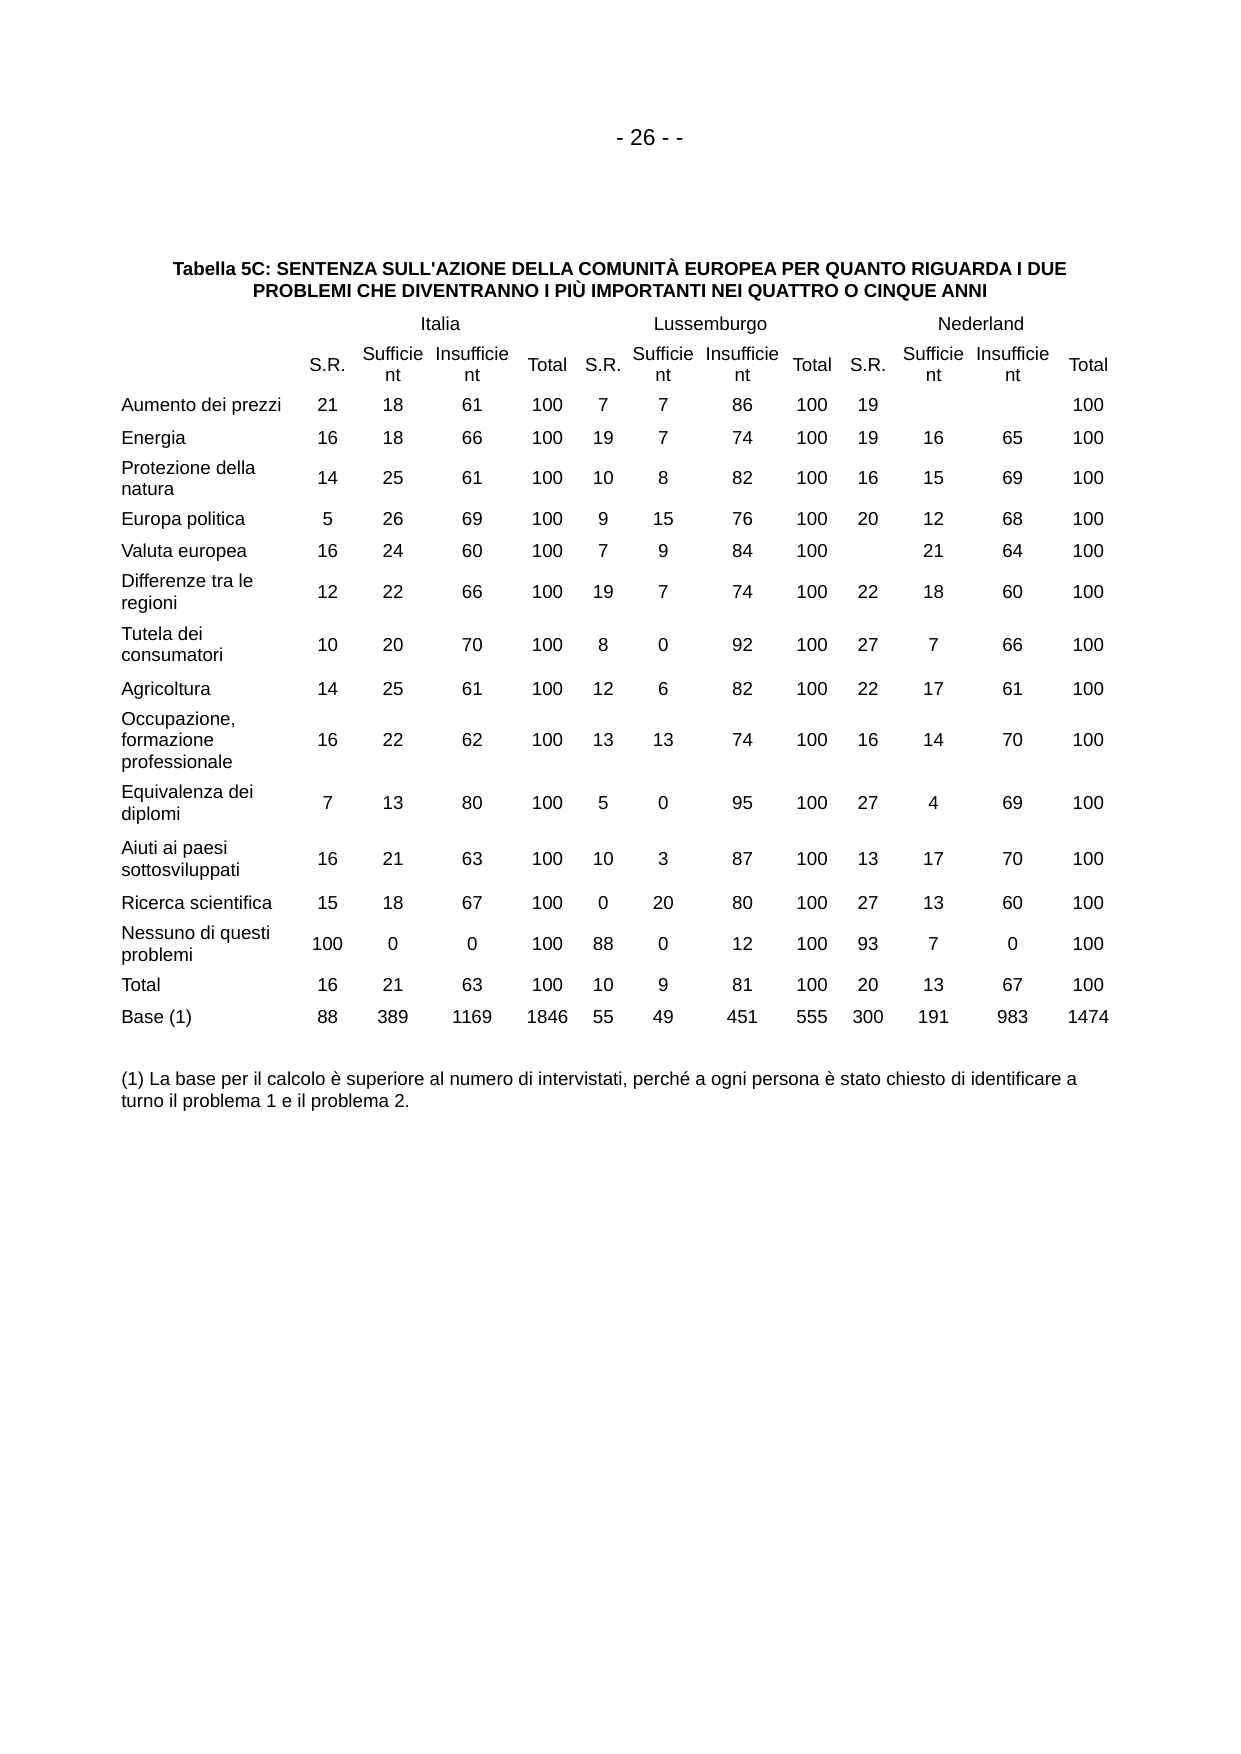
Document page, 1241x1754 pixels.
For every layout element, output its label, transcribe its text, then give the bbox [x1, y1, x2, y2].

table_cell 25 [355, 672, 430, 704]
table_cell 300 [840, 1000, 896, 1033]
table_cell 61 [430, 389, 514, 421]
table_cell Aiuti ai paesi sottosviluppati [118, 831, 299, 887]
table_cell S.R. [840, 340, 896, 389]
table_cell 20 [840, 503, 896, 535]
table_cell [840, 1033, 896, 1065]
table_cell [514, 1033, 581, 1065]
table_cell 100 [784, 421, 840, 453]
table_cell 9 [626, 535, 700, 567]
table_cell 100 [784, 968, 840, 1000]
table_cell 100 [784, 672, 840, 704]
table_cell 451 [700, 1000, 784, 1033]
table_cell 60 [971, 567, 1054, 616]
table_cell 22 [355, 705, 430, 775]
table_cell 10 [581, 831, 626, 887]
table_cell 7 [581, 389, 626, 421]
table_cell [118, 340, 299, 389]
table_cell 81 [700, 968, 784, 1000]
table_cell 4 [896, 775, 971, 831]
table_cell 69 [971, 775, 1054, 831]
table_cell 100 [299, 919, 355, 968]
table_cell [430, 1033, 514, 1065]
table_cell 100 [1054, 775, 1122, 831]
table_cell 100 [514, 616, 581, 672]
table_cell 87 [700, 831, 784, 887]
table_cell 13 [355, 775, 430, 831]
table_cell 100 [514, 535, 581, 567]
table_cell Italia [299, 308, 581, 340]
table_cell Agricoltura [118, 672, 299, 704]
table_cell 66 [971, 616, 1054, 672]
table_cell 18 [355, 389, 430, 421]
table_cell 19 [581, 421, 626, 453]
table_cell 100 [784, 831, 840, 887]
table_cell [118, 1033, 299, 1065]
table_cell Total [118, 968, 299, 1000]
table_cell 9 [581, 503, 626, 535]
table_cell Lussemburgo [581, 308, 840, 340]
table_cell Aumento dei prezzi [118, 389, 299, 421]
table_cell 389 [355, 1000, 430, 1033]
table_cell Nessuno di questi problemi [118, 919, 299, 968]
table_cell 100 [784, 705, 840, 775]
table_cell 100 [784, 535, 840, 567]
table_cell 8 [626, 454, 700, 502]
table_cell 100 [784, 887, 840, 919]
table_cell 7 [896, 616, 971, 672]
table_cell 16 [299, 831, 355, 887]
table_cell 22 [840, 567, 896, 616]
table_cell 100 [514, 705, 581, 775]
table_cell [299, 1033, 355, 1065]
table_cell 93 [840, 919, 896, 968]
table_cell 1474 [1054, 1000, 1122, 1033]
table_cell 68 [971, 503, 1054, 535]
table_cell 0 [626, 775, 700, 831]
table_cell [700, 1033, 784, 1065]
table_cell 100 [514, 454, 581, 502]
table_cell 8 [581, 616, 626, 672]
table_cell 1846 [514, 1000, 581, 1033]
table_cell 20 [355, 616, 430, 672]
table_cell 82 [700, 454, 784, 502]
table_cell 18 [355, 887, 430, 919]
table_cell 12 [299, 567, 355, 616]
table_cell 26 [355, 503, 430, 535]
table_cell 25 [355, 454, 430, 502]
table_cell 76 [700, 503, 784, 535]
table_cell 10 [299, 616, 355, 672]
table_cell 12 [581, 672, 626, 704]
table_cell 100 [1054, 503, 1122, 535]
table_cell 69 [971, 454, 1054, 502]
table_cell 100 [1054, 919, 1122, 968]
table_cell 7 [626, 421, 700, 453]
table_cell 0 [581, 887, 626, 919]
table_cell 7 [581, 535, 626, 567]
table_cell [784, 1033, 840, 1065]
table_cell 86 [700, 389, 784, 421]
table_cell 100 [784, 616, 840, 672]
table_header Tabella 5C: SENTENZA SULL'AZIONE DELLA COMUNITÀ EUROPEA PER QUANTO RIGUARDA I DUE PROBLEMI CHE DIVENTRANNO I PIÙ IMPORTANTI NEI QUATTRO O CINQUE ANNI [118, 252, 1122, 307]
table_cell 80 [430, 775, 514, 831]
table_cell 18 [896, 567, 971, 616]
table_cell Sufficient [896, 340, 971, 389]
table_cell 100 [1054, 705, 1122, 775]
table_cell 100 [784, 503, 840, 535]
table_cell 82 [700, 672, 784, 704]
table_cell 0 [430, 919, 514, 968]
table_cell 12 [896, 503, 971, 535]
table_cell 21 [299, 389, 355, 421]
table_cell 95 [700, 775, 784, 831]
table_cell 16 [896, 421, 971, 453]
table_cell [896, 389, 971, 421]
table_cell 22 [840, 672, 896, 704]
table_cell 13 [626, 705, 700, 775]
table_cell Sufficient [626, 340, 700, 389]
table_cell 14 [896, 705, 971, 775]
table_cell 16 [299, 421, 355, 453]
table_cell [626, 1033, 700, 1065]
table_cell 5 [581, 775, 626, 831]
table_cell 70 [430, 616, 514, 672]
table_cell Insufficient [971, 340, 1054, 389]
table_cell (1) La base per il calcolo è superiore al numero di intervistati, perché a ogni persona è stato chiesto di identificare a turno il problema 1 e il problema 2. [118, 1065, 1122, 1114]
table_cell 61 [971, 672, 1054, 704]
table_cell 555 [784, 1000, 840, 1033]
table_cell 983 [971, 1000, 1054, 1033]
table_cell 70 [971, 705, 1054, 775]
table_cell 100 [514, 389, 581, 421]
table_cell 12 [700, 919, 784, 968]
table_cell 64 [971, 535, 1054, 567]
table_cell 70 [971, 831, 1054, 887]
table_cell 27 [840, 616, 896, 672]
table_cell 3 [626, 831, 700, 887]
table_cell 100 [1054, 454, 1122, 502]
table_cell [118, 308, 299, 340]
table_cell 100 [514, 887, 581, 919]
table_cell 15 [626, 503, 700, 535]
table_cell 17 [896, 831, 971, 887]
table_cell 100 [514, 831, 581, 887]
table_cell Sufficient [355, 340, 430, 389]
table_cell [971, 389, 1054, 421]
table_cell Insufficient [430, 340, 514, 389]
table_cell 7 [626, 567, 700, 616]
table_cell [1054, 1033, 1122, 1065]
table_cell [896, 1033, 971, 1065]
table_cell 100 [1054, 887, 1122, 919]
table_cell 100 [1054, 672, 1122, 704]
table_cell 27 [840, 775, 896, 831]
table_cell Total [514, 340, 581, 389]
table_cell 22 [355, 567, 430, 616]
table_cell 63 [430, 968, 514, 1000]
table_cell Total [784, 340, 840, 389]
table_cell 100 [514, 968, 581, 1000]
table_cell 20 [840, 968, 896, 1000]
table_cell Protezione della natura [118, 454, 299, 502]
table_cell 20 [626, 887, 700, 919]
table_cell 100 [784, 775, 840, 831]
table_cell 27 [840, 887, 896, 919]
table_cell 74 [700, 567, 784, 616]
table_cell 10 [581, 968, 626, 1000]
table_cell 15 [299, 887, 355, 919]
table_cell 191 [896, 1000, 971, 1033]
table_cell 74 [700, 705, 784, 775]
table_cell 100 [514, 421, 581, 453]
table_cell 15 [896, 454, 971, 502]
table_cell 21 [355, 968, 430, 1000]
table_cell 0 [626, 919, 700, 968]
table_cell 60 [430, 535, 514, 567]
table_cell 100 [1054, 616, 1122, 672]
table_cell 100 [1054, 421, 1122, 453]
table_cell 100 [514, 775, 581, 831]
table_cell 69 [430, 503, 514, 535]
table_cell 19 [840, 421, 896, 453]
table_cell [840, 535, 896, 567]
table_cell 7 [896, 919, 971, 968]
table_cell 16 [840, 454, 896, 502]
table_cell 0 [971, 919, 1054, 968]
table_cell 100 [514, 919, 581, 968]
table_cell 16 [299, 705, 355, 775]
table_cell 67 [430, 887, 514, 919]
table_cell S.R. [581, 340, 626, 389]
table_cell 67 [971, 968, 1054, 1000]
table_cell 21 [355, 831, 430, 887]
table_cell [971, 1033, 1054, 1065]
table_cell Insufficient [700, 340, 784, 389]
table_cell 1169 [430, 1000, 514, 1033]
table_cell 66 [430, 567, 514, 616]
table_cell 100 [1054, 968, 1122, 1000]
table_cell 0 [626, 616, 700, 672]
table_cell 100 [1054, 389, 1122, 421]
table_cell [355, 1033, 430, 1065]
table_cell 16 [840, 705, 896, 775]
table_cell 17 [896, 672, 971, 704]
table_cell Base (1) [118, 1000, 299, 1033]
table_cell Total [1054, 340, 1122, 389]
table_cell 100 [514, 503, 581, 535]
table_cell 62 [430, 705, 514, 775]
table_cell 65 [971, 421, 1054, 453]
table_cell 74 [700, 421, 784, 453]
table_cell 19 [581, 567, 626, 616]
table_cell 7 [626, 389, 700, 421]
table_cell 19 [840, 389, 896, 421]
table_cell Tutela dei consumatori [118, 616, 299, 672]
table_cell 16 [299, 535, 355, 567]
table_cell 61 [430, 454, 514, 502]
table_cell 7 [299, 775, 355, 831]
table_cell 100 [514, 672, 581, 704]
table_cell 13 [840, 831, 896, 887]
table_cell 21 [896, 535, 971, 567]
table_cell 9 [626, 968, 700, 1000]
table_cell Occupazione, formazione professionale [118, 705, 299, 775]
table_cell 49 [626, 1000, 700, 1033]
table_cell 18 [355, 421, 430, 453]
table_cell 88 [581, 919, 626, 968]
table_cell Equivalenza dei diplomi [118, 775, 299, 831]
table_cell 5 [299, 503, 355, 535]
table_cell 14 [299, 672, 355, 704]
table_cell Nederland [840, 308, 1122, 340]
table_cell 84 [700, 535, 784, 567]
table_cell 100 [1054, 831, 1122, 887]
table_cell 6 [626, 672, 700, 704]
table_cell 13 [896, 968, 971, 1000]
table_cell 100 [514, 567, 581, 616]
table_cell 100 [1054, 567, 1122, 616]
table_cell 16 [299, 968, 355, 1000]
table_cell 10 [581, 454, 626, 502]
table_cell 61 [430, 672, 514, 704]
table_cell Ricerca scientifica [118, 887, 299, 919]
table_cell 100 [784, 919, 840, 968]
table_cell S.R. [299, 340, 355, 389]
table_cell 14 [299, 454, 355, 502]
table_cell 66 [430, 421, 514, 453]
table_cell 60 [971, 887, 1054, 919]
table_cell 13 [896, 887, 971, 919]
table_cell 100 [784, 454, 840, 502]
table_cell 92 [700, 616, 784, 672]
table_cell [581, 1033, 626, 1065]
table_cell 80 [700, 887, 784, 919]
table_cell 55 [581, 1000, 626, 1033]
table_cell Differenze tra le regioni [118, 567, 299, 616]
table_cell Valuta europea [118, 535, 299, 567]
table_cell Energia [118, 421, 299, 453]
table_cell 63 [430, 831, 514, 887]
table_cell 100 [784, 389, 840, 421]
table_cell 100 [784, 567, 840, 616]
table_cell 100 [1054, 535, 1122, 567]
table_cell 13 [581, 705, 626, 775]
table_cell 88 [299, 1000, 355, 1033]
table_cell 24 [355, 535, 430, 567]
table_cell Europa politica [118, 503, 299, 535]
table_cell 0 [355, 919, 430, 968]
